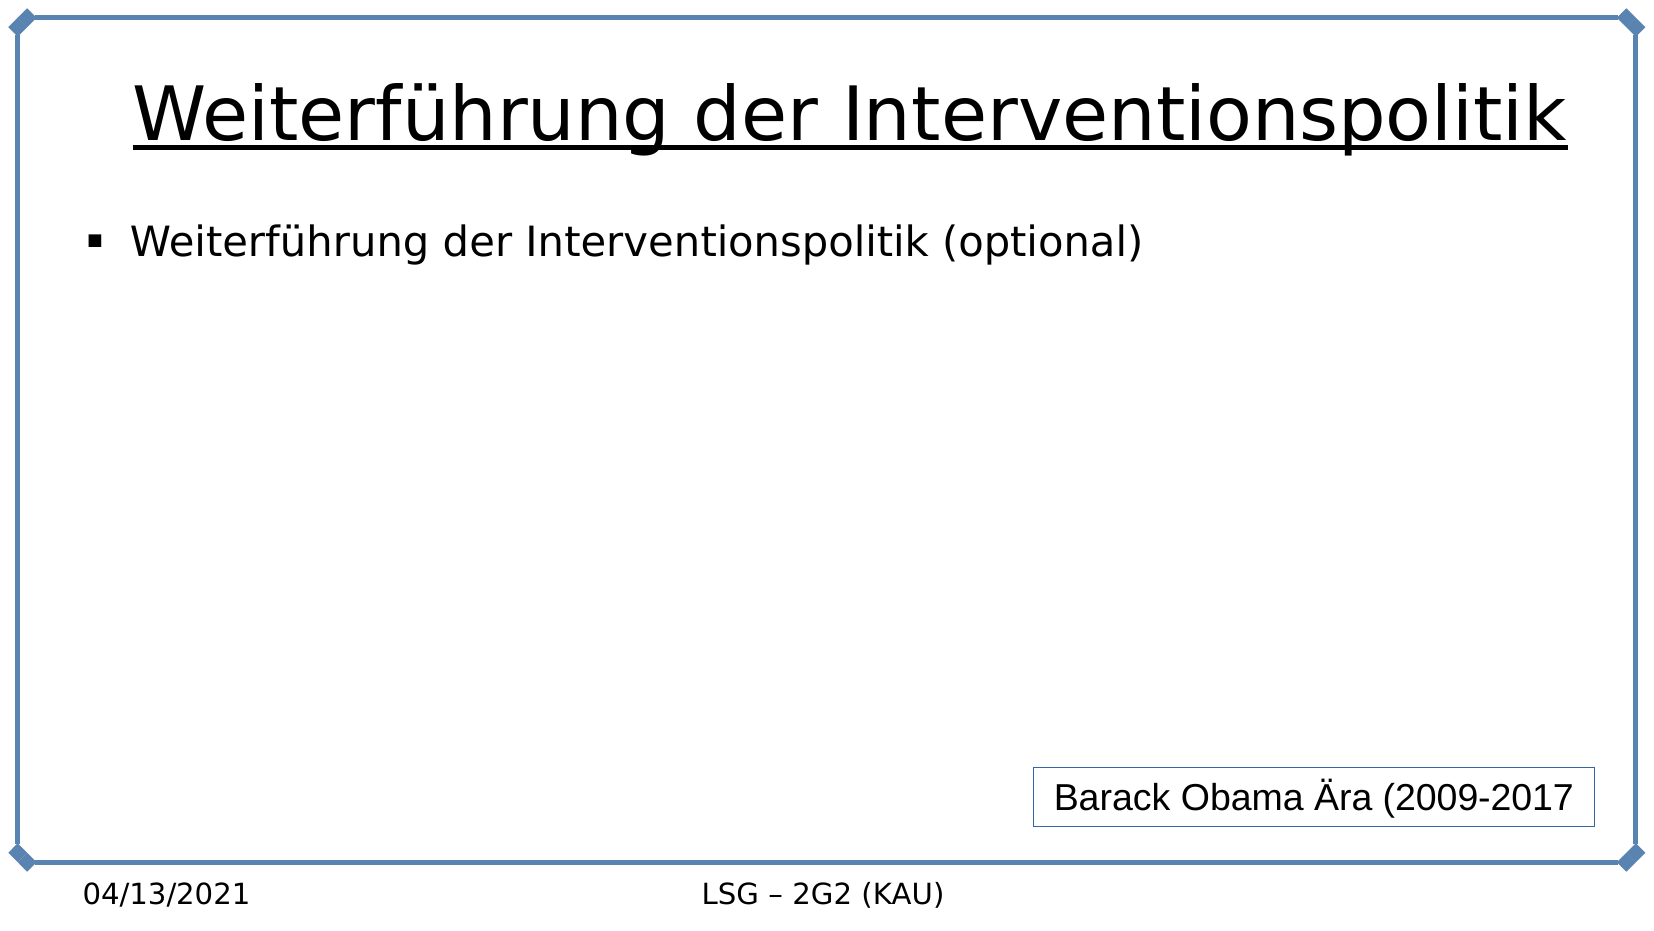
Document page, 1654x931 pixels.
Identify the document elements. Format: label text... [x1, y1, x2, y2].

title Weiterführung der Interventionspolitik [82, 37, 1571, 193]
list Weiterführung der Interventionspolitik (optional) [82, 217, 1571, 758]
text_box Barack Obama Ära (2009-2017 [1033, 767, 1595, 827]
